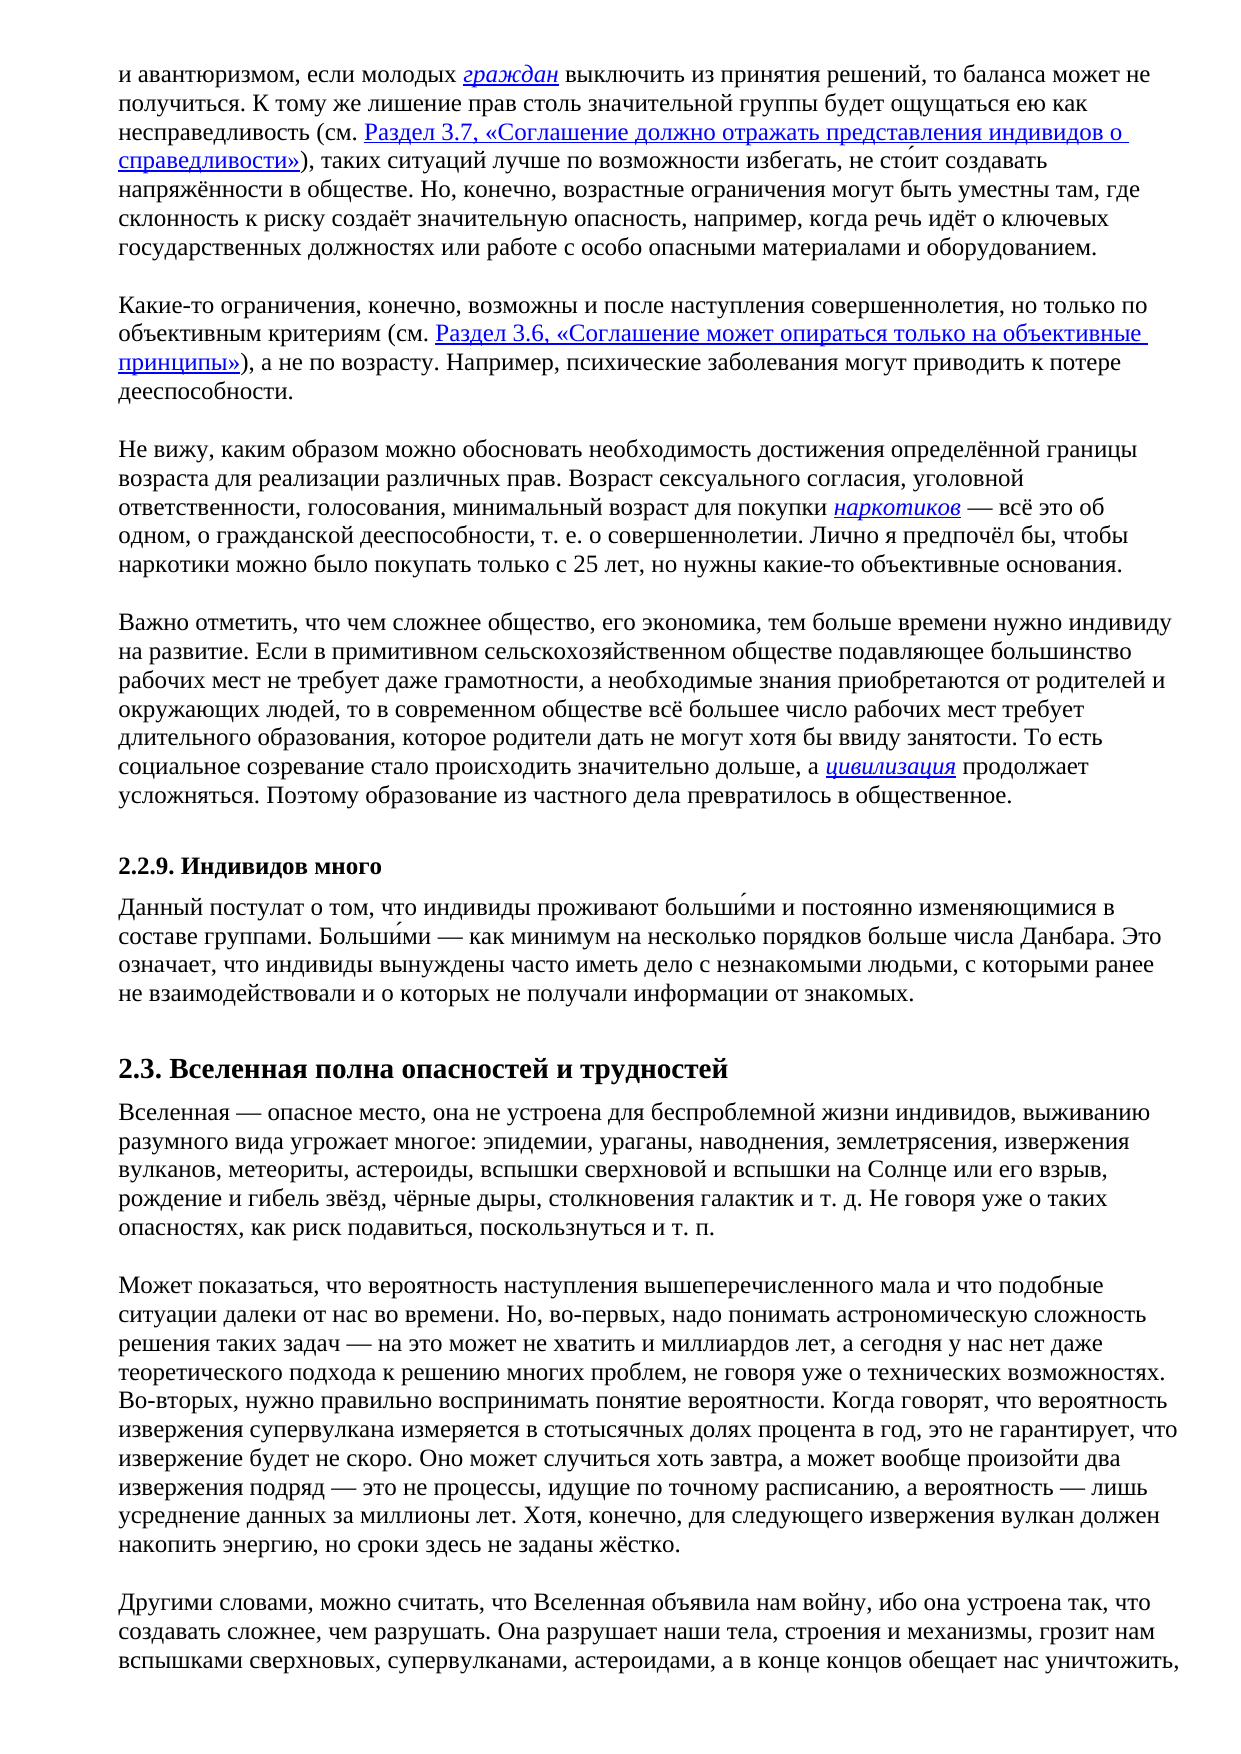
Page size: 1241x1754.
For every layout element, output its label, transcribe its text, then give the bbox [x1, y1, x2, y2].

text Важно отметить, что чем сложнее общество, его экономика, тем больше времени нужно индивиду на развитие. Если в примитивном сельскохозяйственном обществе подавляющее большинство рабочих мест не требует даже грамотности, а необходимые знания приобретаются от родителей и окружающих людей, то в современном обществе всё большее число рабочих мест требует длительного образования, которое родители дать не могут хотя бы ввиду занятости. То есть социальное созревание стало происходить значительно дольше, а цивилизация продолжает усложняться. Поэтому образование из частного дела превратилось в общественное. [118, 607, 1181, 809]
text Данный постулат о том, что индивиды проживают больши́ми и постоянно изменяющимися в составе группами. Больши́ми — как минимум на несколько порядков больше числа Данбара. Это означает, что индивиды вынуждены часто иметь дело с незнакомыми людьми, с которыми ранее не взаимодействовали и о которых не получали информации от знакомых. [118, 892, 1181, 1007]
text Может показаться, что вероятность наступления вышеперечисленного мала и что подобные ситуации далеки от нас во времени. Но, во-первых, надо понимать астрономическую сложность решения таких задач — на это может не хватить и миллиардов лет, а сегодня у нас нет даже теоретического подхода к решению многих проблем, не говоря уже о технических возможностях. Во-вторых, нужно правильно воспринимать понятие вероятности. Когда говорят, что вероятность извержения супервулкана измеряется в стотысячных долях процента в год, это не гарантирует, что извержение будет не скоро. Оно может случиться хоть завтра, а может вообще произойти два извержения подряд — это не процессы, идущие по точному расписанию, а вероятность — лишь усреднение данных за миллионы лет. Хотя, конечно, для следующего извержения вулкан должен накопить энергию, но сроки здесь не заданы жёстко. [118, 1270, 1181, 1558]
text Вселенная — опасное место, она не устроена для беспроблемной жизни индивидов, выживанию разумного вида угрожает многое: эпидемии, ураганы, наводнения, землетрясения, извержения вулканов, метеориты, астероиды, вспышки сверхновой и вспышки на Солнце или его взрыв, рождение и гибель звёзд, чёрные дыры, столкновения галактик и т. д. Не говоря уже о таких опасностях, как риск подавиться, поскользнуться и т. п. [118, 1097, 1181, 1241]
subtitle 2.2.9. Индивидов много [118, 851, 1181, 879]
text Другими словами, можно считать, что Вселенная объявила нам войну, ибо она устроена так, что создавать сложнее, чем разрушать. Она разрушает наши тела, строения и механизмы, грозит нам вспышками сверхновых, супервулканами, астероидами, а в конце концов обещает нас уничтожить, [118, 1587, 1181, 1673]
text и авантюризмом, если молодых граждан выключить из принятия решений, то баланса может не получиться. К тому же лишение прав столь значительной группы будет ощущаться ею как несправедливость (см. Раздел 3.7, «Соглашение должно отражать представления индивидов о справедливости»), таких ситуаций лучше по возможности избегать, не сто́ит создавать напряжённости в обществе. Но, конечно, возрастные ограничения могут быть уместны там, где склонность к риску создаёт значительную опасность, например, когда речь идёт о ключевых государственных должностях или работе с особо опасными материалами и оборудованием. [118, 59, 1181, 260]
text Какие-то ограничения, конечно, возможны и после наступления совершеннолетия, но только по объективным критериям (см. Раздел 3.6, «Соглашение может опираться только на объективные принципы»), а не по возрасту. Например, психические заболевания могут приводить к потере дееспособности. [118, 290, 1181, 405]
text Не вижу, каким образом можно обосновать необходимость достижения определённой границы возраста для реализации различных прав. Возраст сексуального согласия, уголовной ответственности, голосования, минимальный возраст для покупки наркотиков — всё это об одном, о гражданской дееспособности, т. е. о совершеннолетии. Лично я предпочёл бы, чтобы наркотики можно было покупать только с 25 лет, но нужны какие-то объективные основания. [118, 434, 1181, 578]
subtitle 2.3. Вселенная полна опасностей и трудностей [118, 1051, 1181, 1084]
